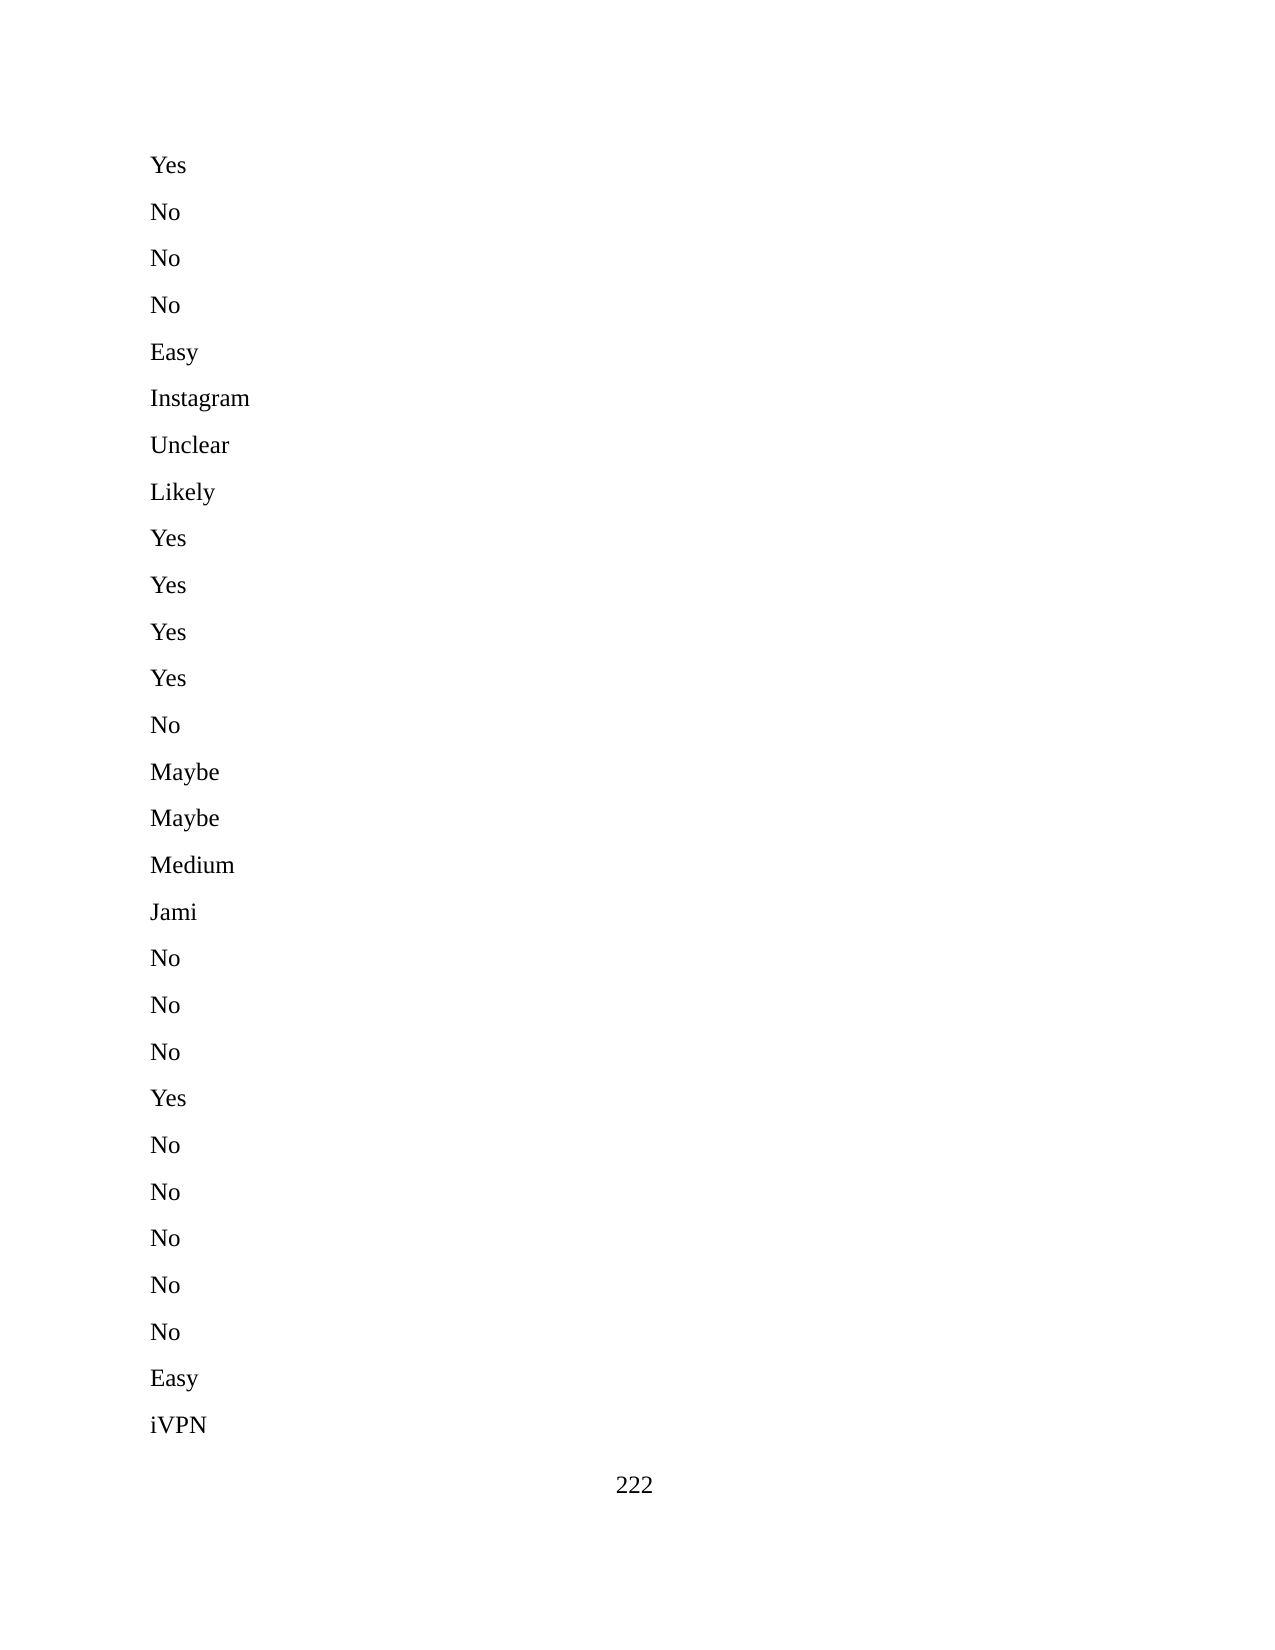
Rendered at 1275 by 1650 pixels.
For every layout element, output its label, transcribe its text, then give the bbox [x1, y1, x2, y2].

text Likely [150, 477, 1125, 505]
text No [150, 943, 1125, 972]
text No [150, 1223, 1125, 1252]
text Easy [150, 337, 1125, 365]
text Medium [150, 850, 1125, 879]
text Maybe [150, 757, 1125, 785]
text No [150, 710, 1125, 739]
text Yes [150, 663, 1125, 692]
text Instagram [150, 383, 1125, 412]
text Easy [150, 1363, 1125, 1392]
text Yes [150, 523, 1125, 552]
text Yes [150, 570, 1125, 599]
text No [150, 1130, 1125, 1159]
text Maybe [150, 803, 1125, 832]
text No [150, 243, 1125, 272]
text No [150, 1177, 1125, 1205]
text iVPN [150, 1410, 1125, 1439]
text Jami [150, 897, 1125, 925]
text Yes [150, 617, 1125, 645]
text No [150, 1317, 1125, 1345]
text No [150, 1037, 1125, 1065]
text Yes [150, 150, 1125, 179]
text No [150, 1270, 1125, 1299]
text No [150, 290, 1125, 319]
text No [150, 990, 1125, 1019]
text No [150, 197, 1125, 225]
text Unclear [150, 430, 1125, 459]
text Yes [150, 1083, 1125, 1112]
